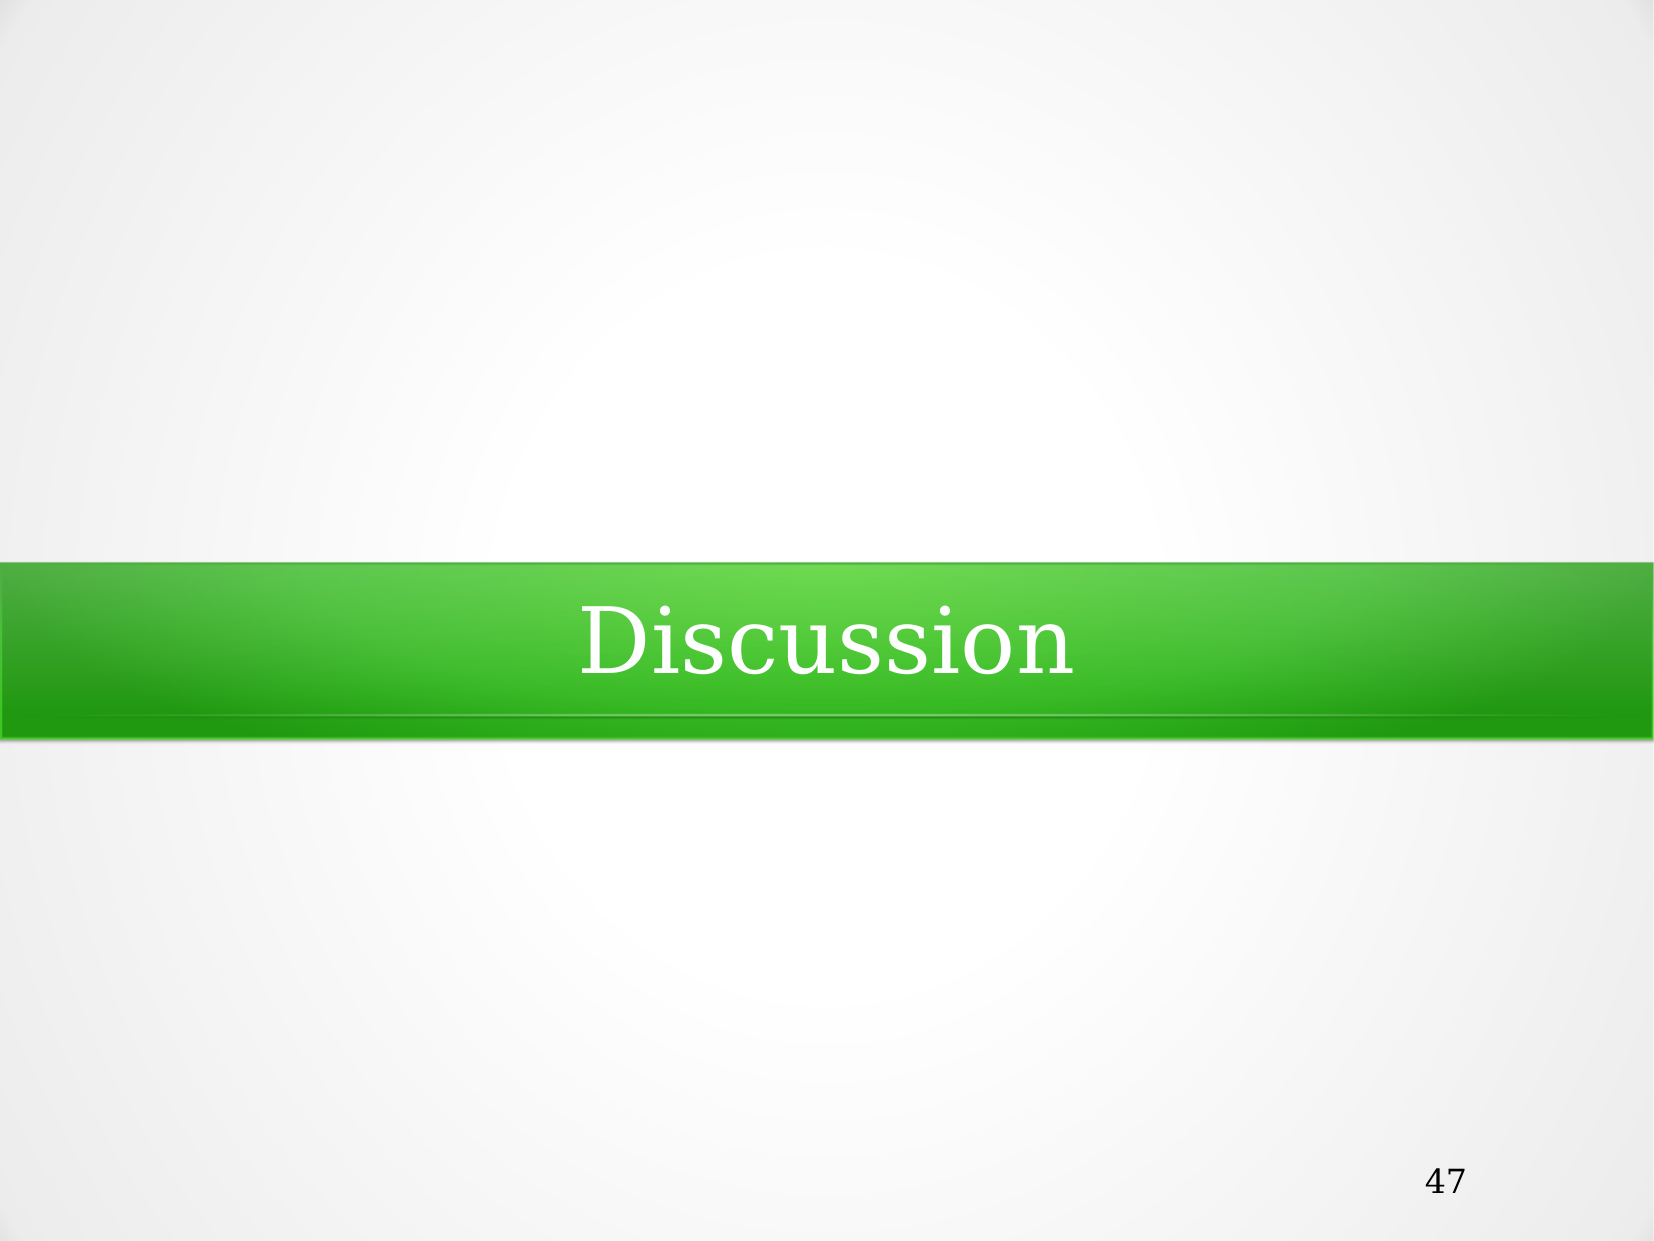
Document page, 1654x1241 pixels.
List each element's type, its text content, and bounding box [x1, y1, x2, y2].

picture [0, 0, 1654, 1241]
title Discussion [82, 578, 1571, 715]
